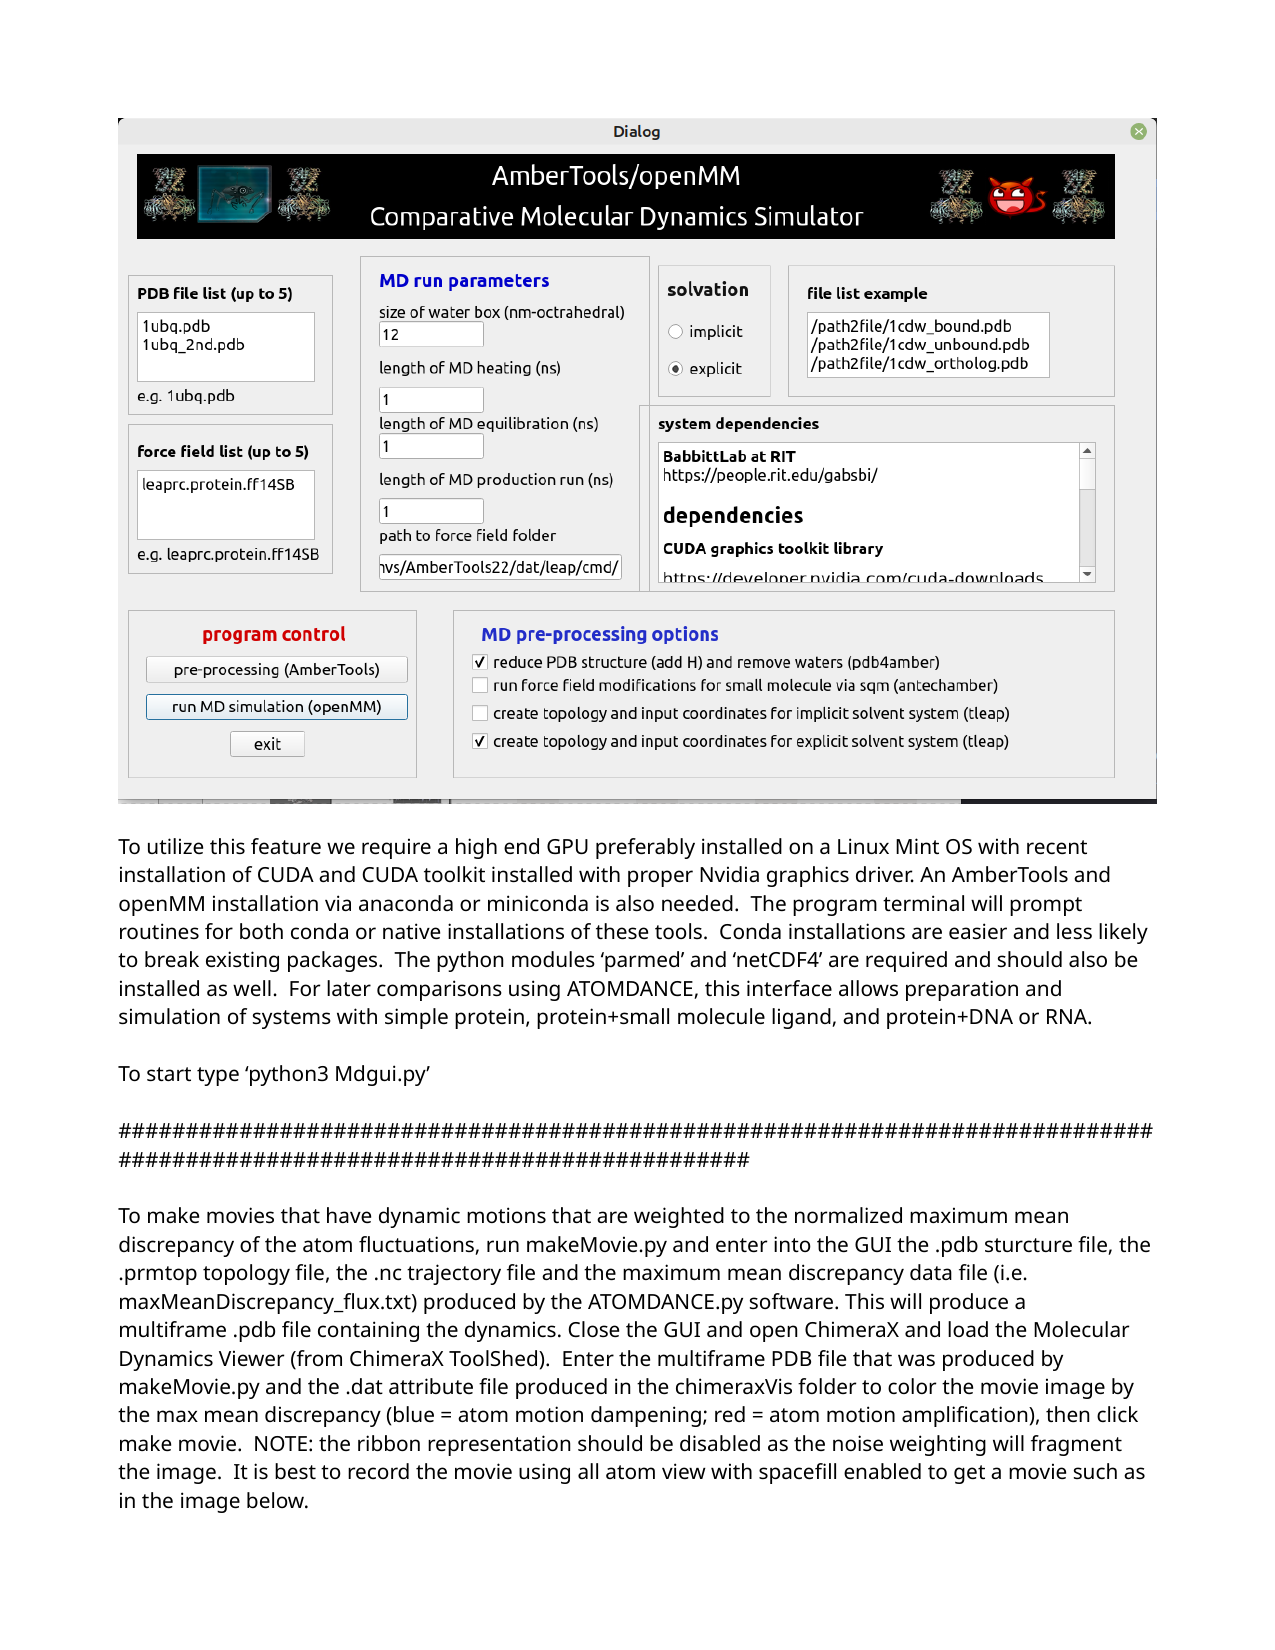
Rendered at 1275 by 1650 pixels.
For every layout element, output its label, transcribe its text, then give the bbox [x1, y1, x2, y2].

text To start type ‘python3 Mdgui.py’ [118, 1059, 1157, 1088]
text To make movies that have dynamic motions that are weighted to the normalized maximum mean discrepancy of the atom fluctuations, run makeMovie.py and enter into the GUI the .pdb sturcture file, the .prmtop topology file, the .nc trajectory file and the maximum mean discrepancy data file (i.e. maxMeanDiscrepancy_flux.txt) produced by the ATOMDANCE.py software. This will produce a multiframe .pdb file containing the dynamics. Close the GUI and open ChimeraX and load the Molecular Dynamics Viewer (from ChimeraX ToolShed). Enter the multiframe PDB file that was produced by makeMovie.py and the .dat attribute file produced in the chimeraxVis folder to color the movie image by the max mean discrepancy (blue = atom motion dampening; red = atom motion amplification), then click make movie. NOTE: the ribbon representation should be disabled as the noise weighting will fragment the image. It is best to record the movie using all atom view with spacefill enabled to get a movie such as in the image below. [118, 1202, 1157, 1514]
text To utilize this feature we require a high end GPU preferably installed on a Linux Mint OS with recent installation of CUDA and CUDA toolkit installed with proper Nvidia graphics driver. An AmberTools and openMM installation via anaconda or miniconda is also needed. The program terminal will prompt routines for both conda or native installations of these tools. Conda installations are easier and less likely to break existing packages. The python modules ‘parmed’ and ‘netCDF4’ are required and should also be installed as well. For later comparisons using ATOMDANCE, this interface allows preparation and simulation of systems with simple protein, protein+small molecule ligand, and protein+DNA or RNA. [118, 832, 1157, 1031]
text ############################################################################################################################ [118, 1116, 1157, 1173]
picture [118, 118, 1157, 804]
